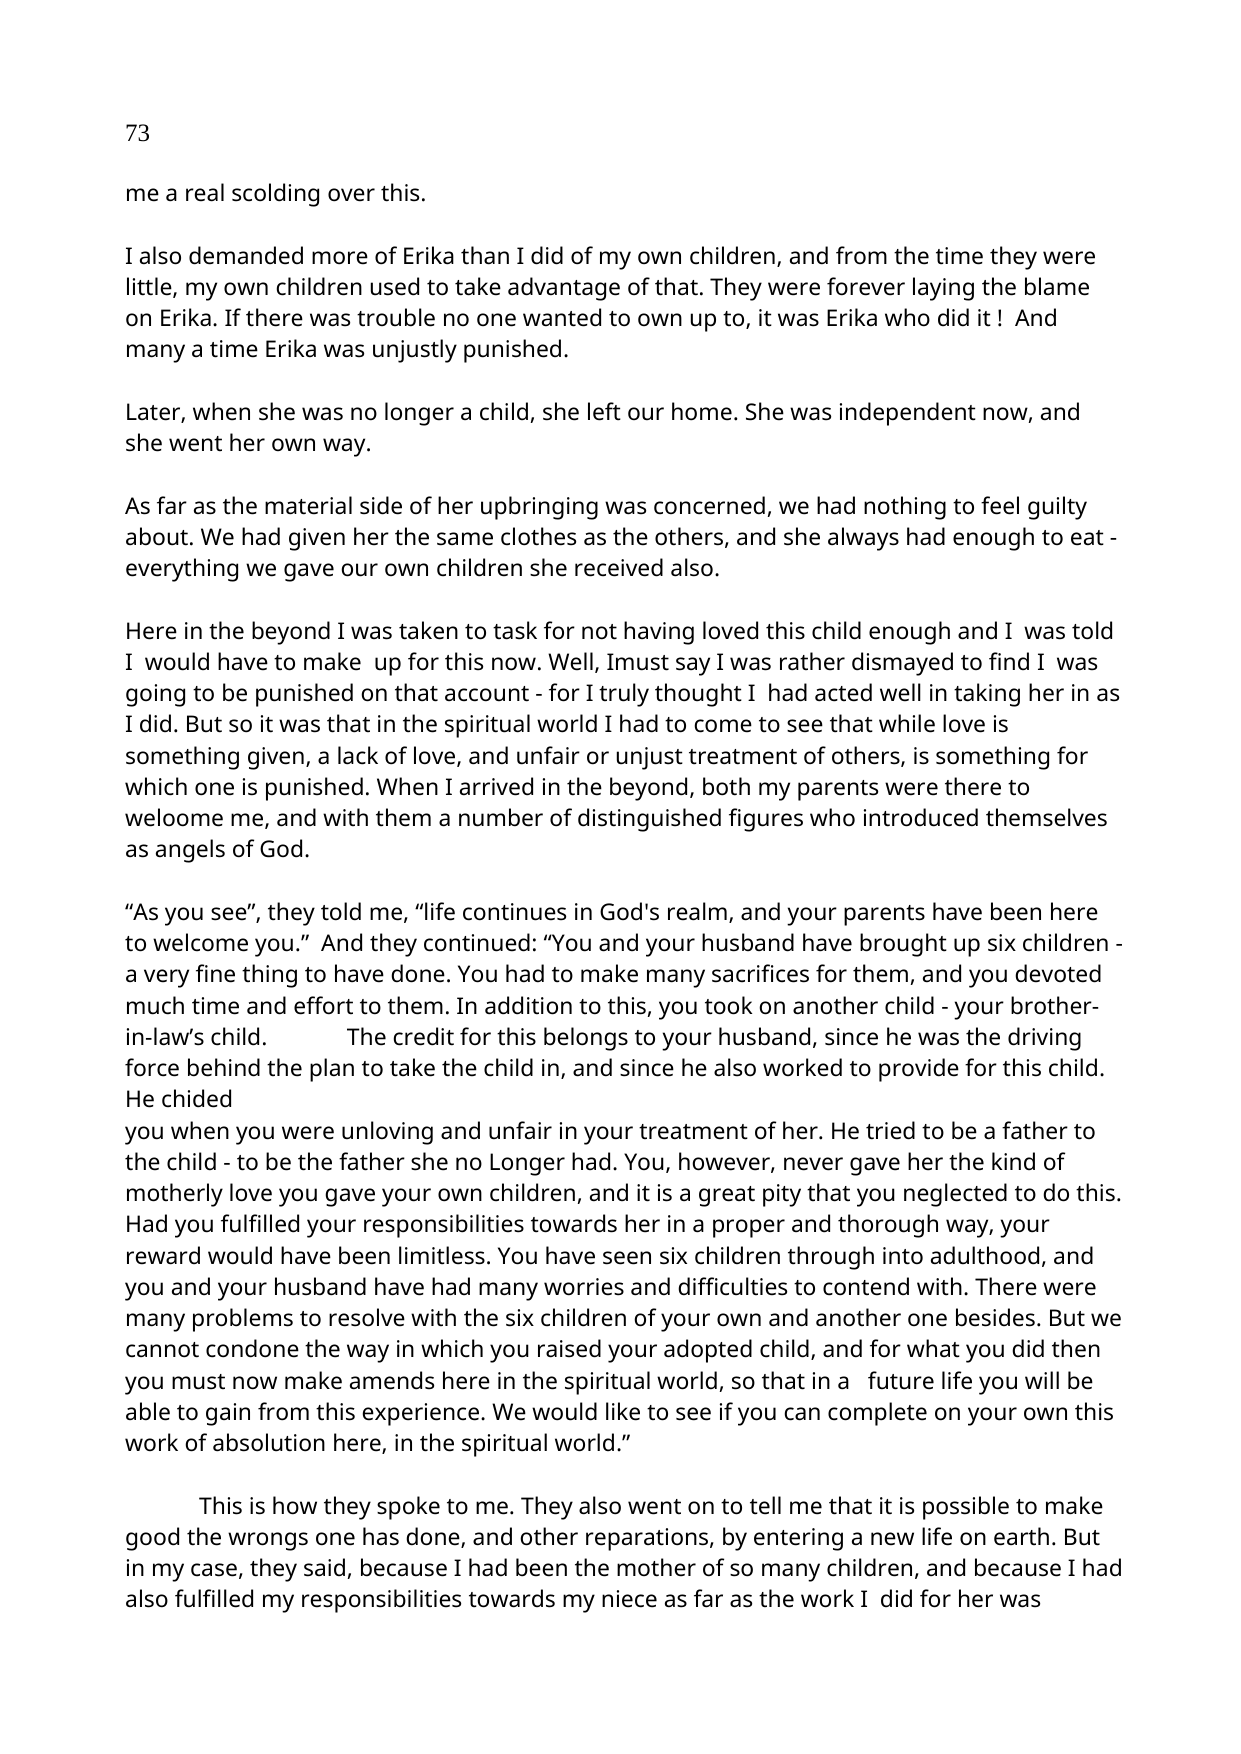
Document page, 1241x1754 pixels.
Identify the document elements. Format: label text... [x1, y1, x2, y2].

text This is how they spoke to me. They also went on to tell me that it is possible to make good the wrongs one has done, and other reparations, by entering a new life on earth. But in my case, they said, because I had been the mother of so many children, and because I had also fulfilled my responsibilities towards my niece as far as the work I did for her was [125, 1489, 1123, 1614]
text me a real scolding over this. [125, 177, 1123, 208]
text Here in the beyond I was taken to task for not having loved this child enough and I was told I would have to make up for this now. Well, Imust say I was rather dismayed to find I was going to be punished on that account - for I truly thought I had acted well in taking her in as I did. But so it was that in the spiritual world I had to come to see that while love is something given, a lack of love, and unfair or unjust treatment of others, is something for which one is punished. When I arrived in the beyond, both my parents were there to weloome me, and with them a number of distinguished figures who introduced themselves as angels of God. [125, 614, 1123, 864]
text work of absolution here, in the spiritual world.” [125, 1427, 1123, 1458]
text Later, when she was no longer a child, she left our home. She was independent now, and she went her own way. [125, 396, 1123, 458]
text “As you see”, they told me, “life continues in God's realm, and your parents have been here to welcome you.” And they continued: “You and your husband have brought up six children - a very fine thing to have done. You had to make many sacrifices for them, and you devoted much time and effort to them. In addition to this, you took on another child - your brother-in-law’s child. The credit for this belongs to your husband, since he was the driving force behind the plan to take the child in, and since he also worked to provide for this child. He chided [125, 896, 1123, 1114]
text you when you were unloving and unfair in your treatment of her. He tried to be a father to the child - to be the father she no Longer had. You, however, never gave her the kind of motherly love you gave your own children, and it is a great pity that you neglected to do this. Had you fulfilled your responsibilities towards her in a proper and thorough way, your reward would have been limitless. You have seen six children through into adulthood, and you and your husband have had many worries and difficulties to contend with. There were many problems to resolve with the six children of your own and another one besides. But we cannot condone the way in which you raised your adopted child, and for what you did then you must now make amends here in the spiritual world, so that in a future life you will be able to gain from this experience. We would like to see if you can complete on your own this [125, 1114, 1123, 1427]
text I also demanded more of Erika than I did of my own children, and from the time they were little, my own children used to take advantage of that. They were forever laying the blame on Erika. If there was trouble no one wanted to own up to, it was Erika who did it ! And many a time Erika was unjustly punished. [125, 239, 1123, 364]
text As far as the material side of her upbringing was concerned, we had nothing to feel guilty about. We had given her the same clothes as the others, and she always had enough to eat - everything we gave our own children she received also. [125, 489, 1123, 583]
